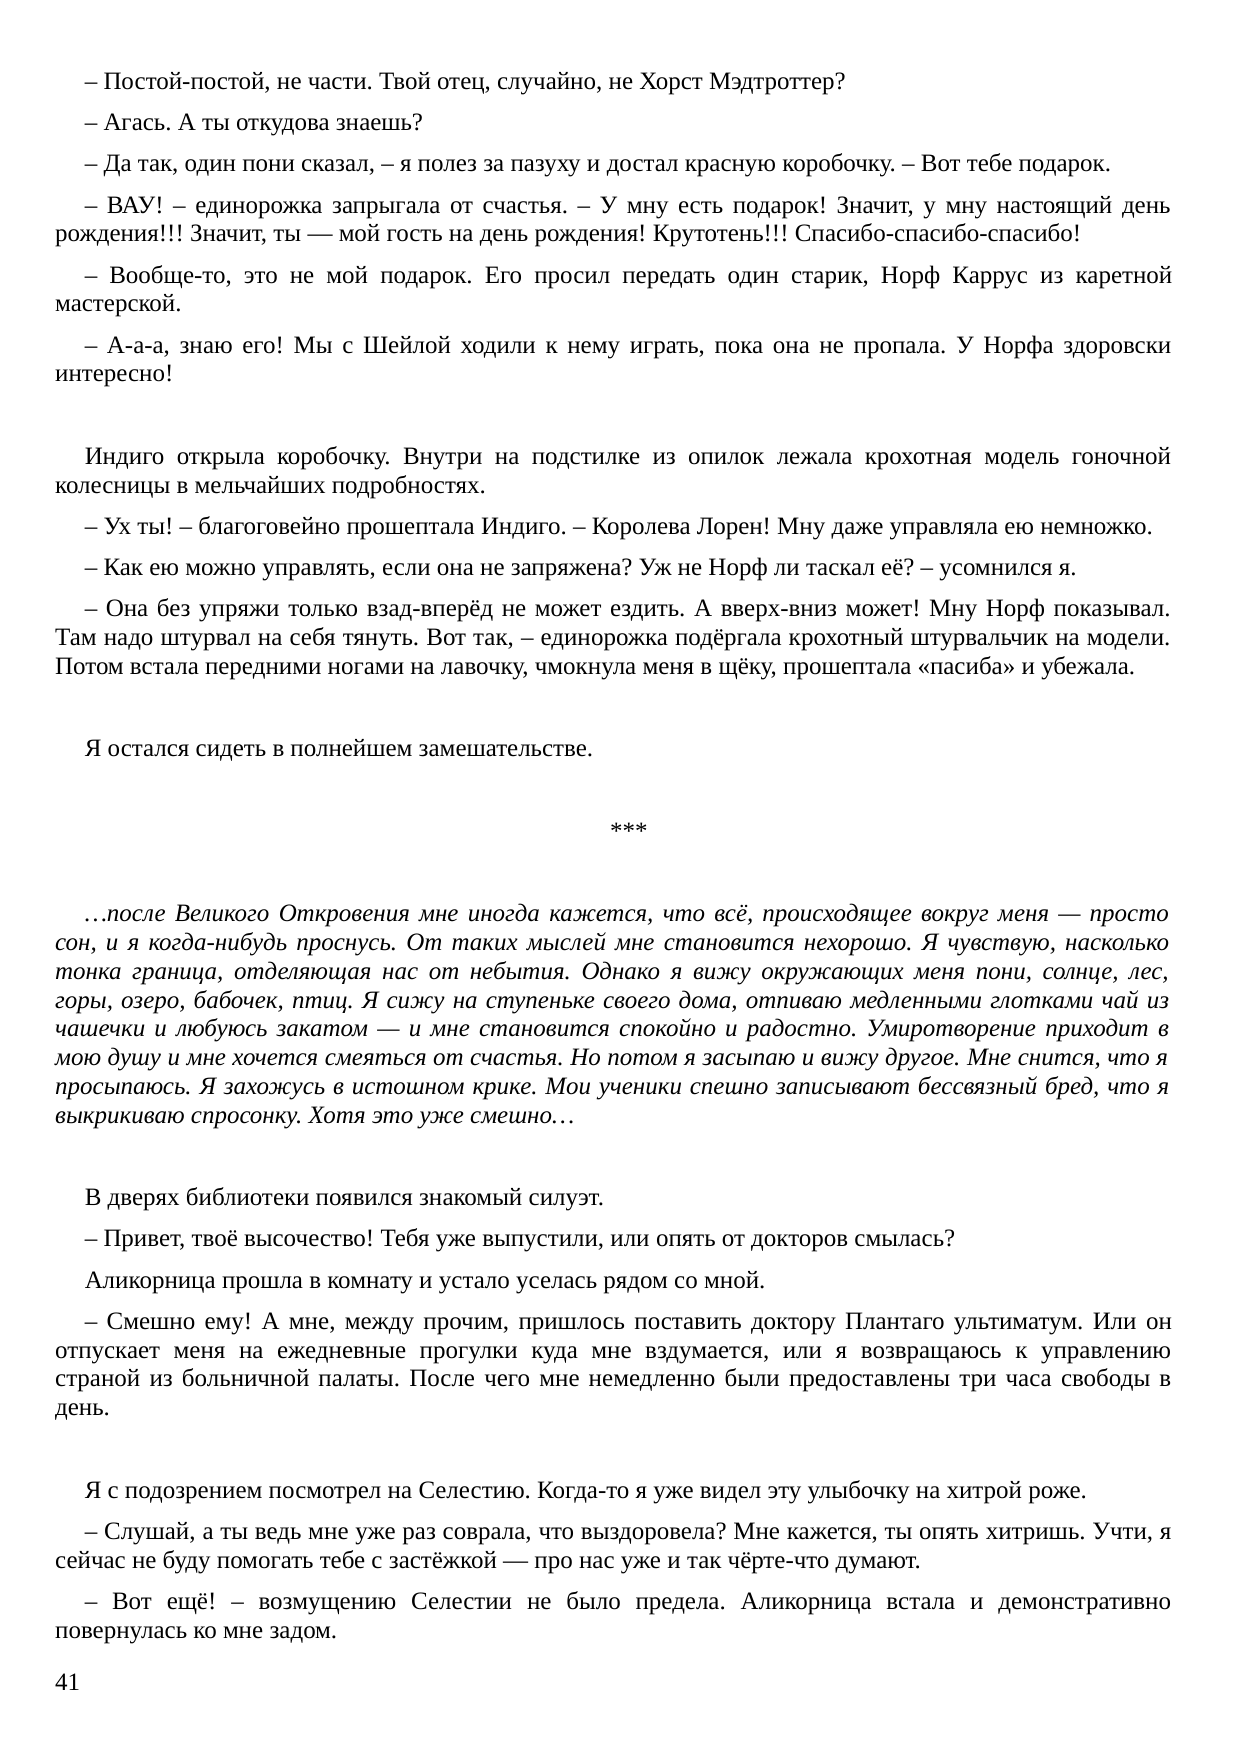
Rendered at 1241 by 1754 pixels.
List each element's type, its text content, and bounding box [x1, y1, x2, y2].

text – А-а-а, знаю его! Мы с Шейлой ходили к нему играть, пока она не пропала. У Норфа здоровски интересно! [55, 330, 1173, 387]
text – Да так, один пони сказал, – я полез за пазуху и достал красную коробочку. – Вот тебе подарок. [55, 148, 1173, 177]
text – Вообще-то, это не мой подарок. Его просил передать один старик, Норф Каррус из каретной мастерской. [55, 260, 1173, 317]
text – ВАУ! – единорожка запрыгала от счастья. – У мну есть подарок! Значит, у мну настоящий день рождения!!! Значит, ты — мой гость на день рождения! Крутотень!!! Спасибо-спасибо-спасибо! [55, 190, 1173, 247]
text – Она без упряжи только взад-вперёд не может ездить. А вверх-вниз может! Мну Норф показывал. Там надо штурвал на себя тянуть. Вот так, – единорожка подёргала крохотный штурвальчик на модели. Потом встала передними ногами на лавочку, чмокнула меня в щёку, прошептала «пасиба» и убежала. [55, 593, 1173, 680]
text – Привет, твоё высочество! Тебя уже выпустили, или опять от докторов смылась? [55, 1223, 1173, 1252]
text – Слушай, а ты ведь мне уже раз соврала, что выздоровела? Мне кажется, ты опять хитришь. Учти, я сейчас не буду помогать тебе с застёжкой — про нас уже и так чёрте-что думают. [55, 1516, 1173, 1573]
text – Как ею можно управлять, если она не запряжена? Уж не Норф ли таскал её? – усомнился я. [55, 552, 1173, 581]
text Я с подозрением посмотрел на Селестию. Когда-то я уже видел эту улыбочку на хитрой роже. [55, 1475, 1173, 1503]
text – Ух ты! – благоговейно прошептала Индиго. – Королева Лорен! Мну даже управляла ею немножко. [55, 511, 1173, 540]
text *** [55, 816, 1173, 845]
text Индиго открыла коробочку. Внутри на подстилке из опилок лежала крохотная модель гоночной колесницы в мельчайших подробностях. [55, 441, 1173, 498]
text – Агась. А ты откудова знаешь? [55, 107, 1173, 136]
text – Cмешно ему! А мне, между прочим, пришлось поставить доктору Плантаго ультиматум. Или он отпускает меня на ежедневные прогулки куда мне вздумается, или я возвращаюсь к управлению страной из больничной палаты. После чего мне немедленно были предоставлены три часа свободы в день. [55, 1306, 1173, 1421]
text Я остался сидеть в полнейшем замешательстве. [55, 733, 1173, 762]
text – Постой-постой, не части. Твой отец, случайно, не Хорст Мэдтроттер? [55, 66, 1173, 95]
text …после Великого Откровения мне иногда кажется, что всё, происходящее вокруг меня — просто сон, и я когда-нибудь проснусь. От таких мыслей мне становится нехорошо. Я чувствую, насколько тонка граница, отделяющая нас от небытия. Однако я вижу окружающих меня пони, солнце, лес, горы, озеро, бабочек, птиц. Я сижу на ступеньке своего дома, отпиваю медленными глотками чай из чашечки и любуюсь закатом — и мне становится спокойно и радостно. Умиротворение приходит в мою душу и мне хочется смеяться от счастья. Но потом я засыпаю и вижу другое. Мне снится, что я просыпаюсь. Я захожусь в истошном крике. Мои ученики спешно записывают бессвязный бред, что я выкрикиваю спросонку. Хотя это уже смешно… [55, 898, 1173, 1128]
text В дверях библиотеки появился знакомый силуэт. [55, 1182, 1173, 1211]
text Аликорница прошла в комнату и устало уселась рядом со мной. [55, 1265, 1173, 1293]
text – Вот ещё! – возмущению Селестии не было предела. Аликорница встала и демонстративно повернулась ко мне задом. [55, 1586, 1173, 1643]
